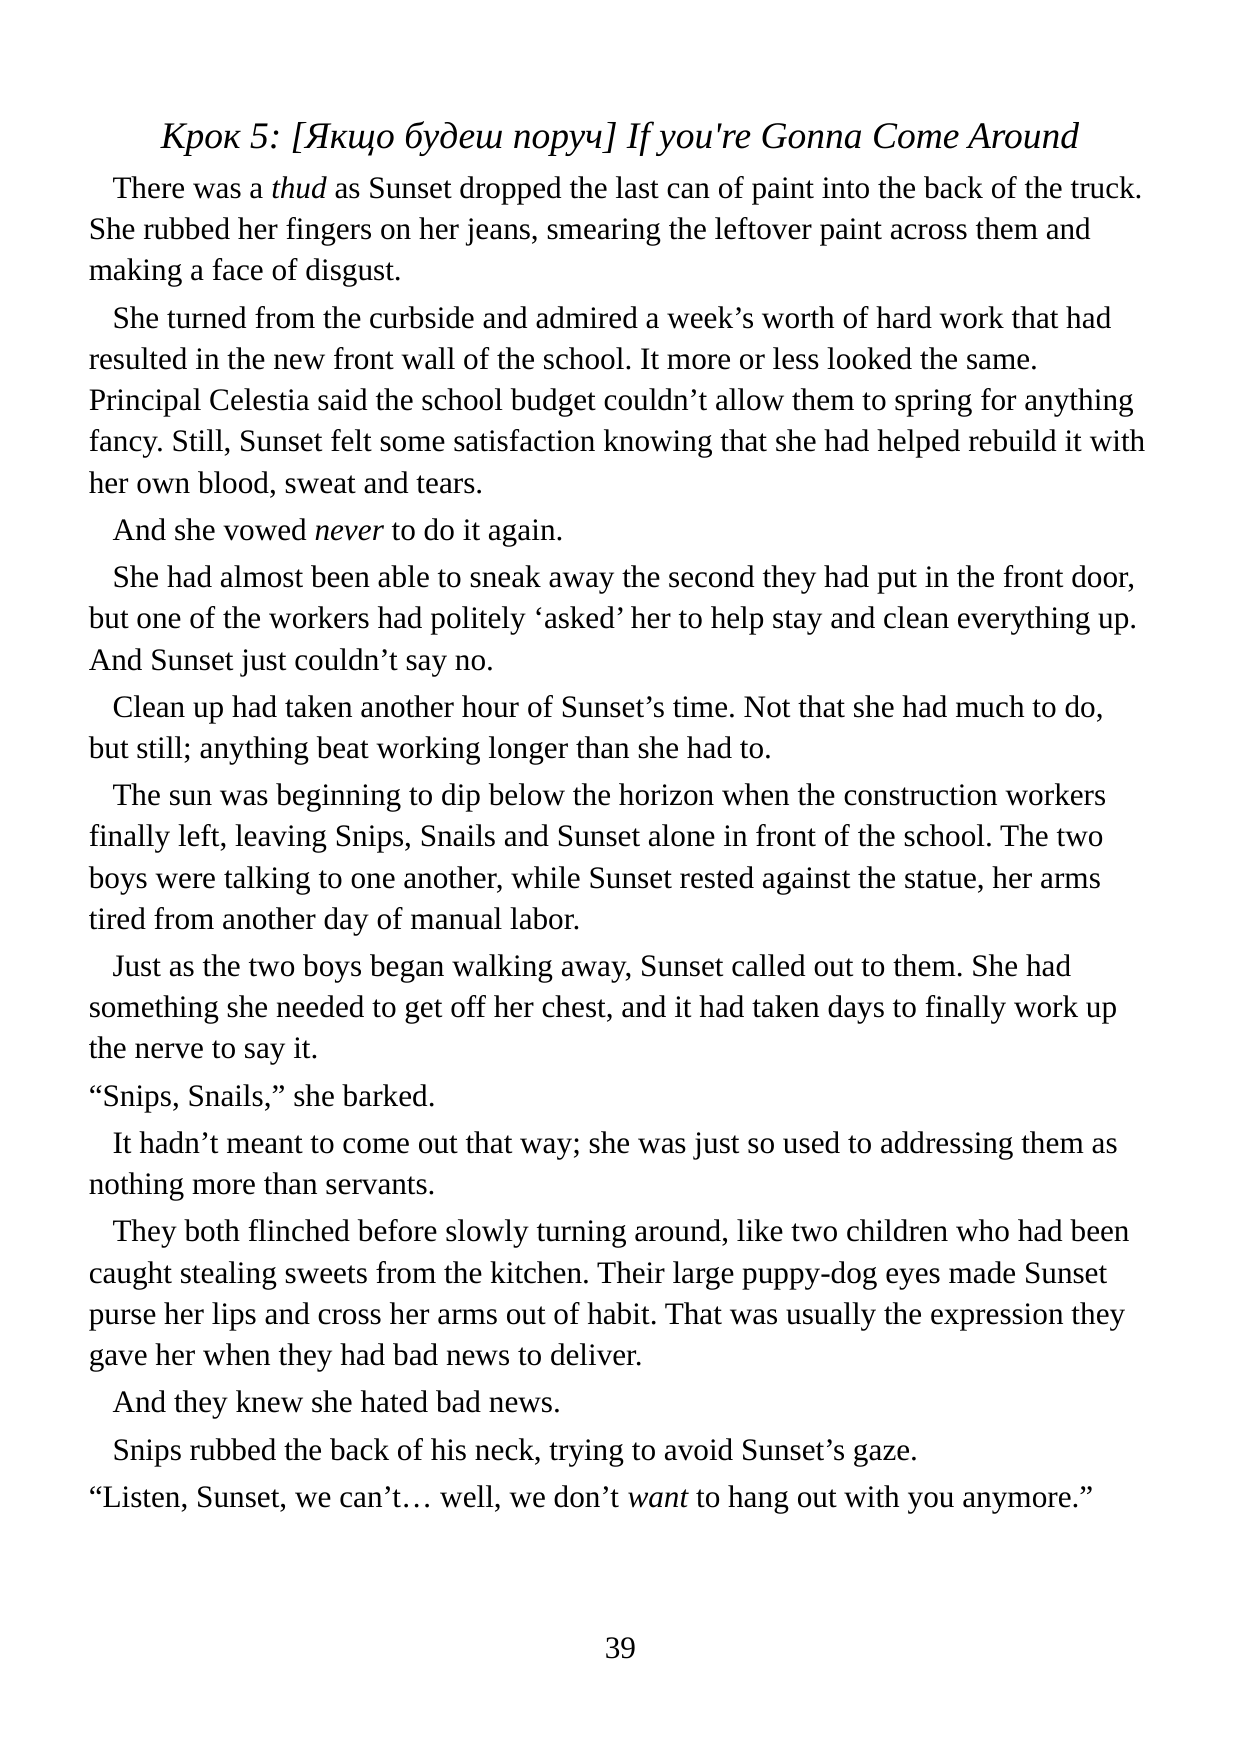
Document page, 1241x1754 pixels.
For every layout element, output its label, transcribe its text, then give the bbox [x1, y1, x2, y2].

text She had almost been able to sneak away the second they had put in the front door, but one of the workers had politely ‘asked’ her to help stay and clean everything up. And Sunset just couldn’t say no. [88, 558, 1152, 677]
text “Snips, Snails,” she barked. [88, 1077, 1152, 1113]
text Just as the two boys began walking away, Sunset called out to them. She had something she needed to get off her chest, and it had taken days to finally work up the nerve to say it. [88, 947, 1152, 1066]
text She turned from the curbside and admired a week’s worth of hard work that had resulted in the new front wall of the school. It more or less looked the same. Principal Celestia said the school budget couldn’t allow them to spring for anything fancy. Still, Sunset felt some satisfaction knowing that she had helped rebuild it with her own blood, sweat and tears. [88, 299, 1152, 500]
text It hadn’t meant to come out that way; she was just so used to addressing them as nothing more than servants. [88, 1124, 1152, 1201]
text “Listen, Sunset, we can’t… well, we don’t want to hang out with you anymore.” [88, 1478, 1152, 1514]
text They both flinched before slowly turning around, like two children who had been caught stealing sweets from the kitchen. Their large puppy-dog eyes made Sunset purse her lips and cross her arms out of habit. That was usually the expression they gave her when they had bad news to deliver. [88, 1213, 1152, 1372]
text There was a thud as Sunset dropped the last can of paint into the back of the truck. She rubbed her fingers on her jeans, smearing the leftover paint across them and making a face of disgust. [88, 169, 1152, 288]
text Snips rubbed the back of his neck, trying to avoid Sunset’s gaze. [88, 1431, 1152, 1467]
text And she vowed never to do it again. [88, 511, 1152, 547]
text Clean up had taken another hour of Sunset’s time. Not that she had much to do, but still; anything beat working longer than she had to. [88, 688, 1152, 765]
text And they knew she hated bad news. [88, 1383, 1152, 1419]
text The sun was beginning to dip below the horizon when the construction workers finally left, leaving Snips, Snails and Sunset alone in front of the school. The two boys were talking to one another, while Sunset rested against the statue, her arms tired from another day of manual labor. [88, 776, 1152, 936]
subtitle Крок 5: [Якщо будеш поруч] If you're Gonna Come Around [88, 113, 1152, 157]
